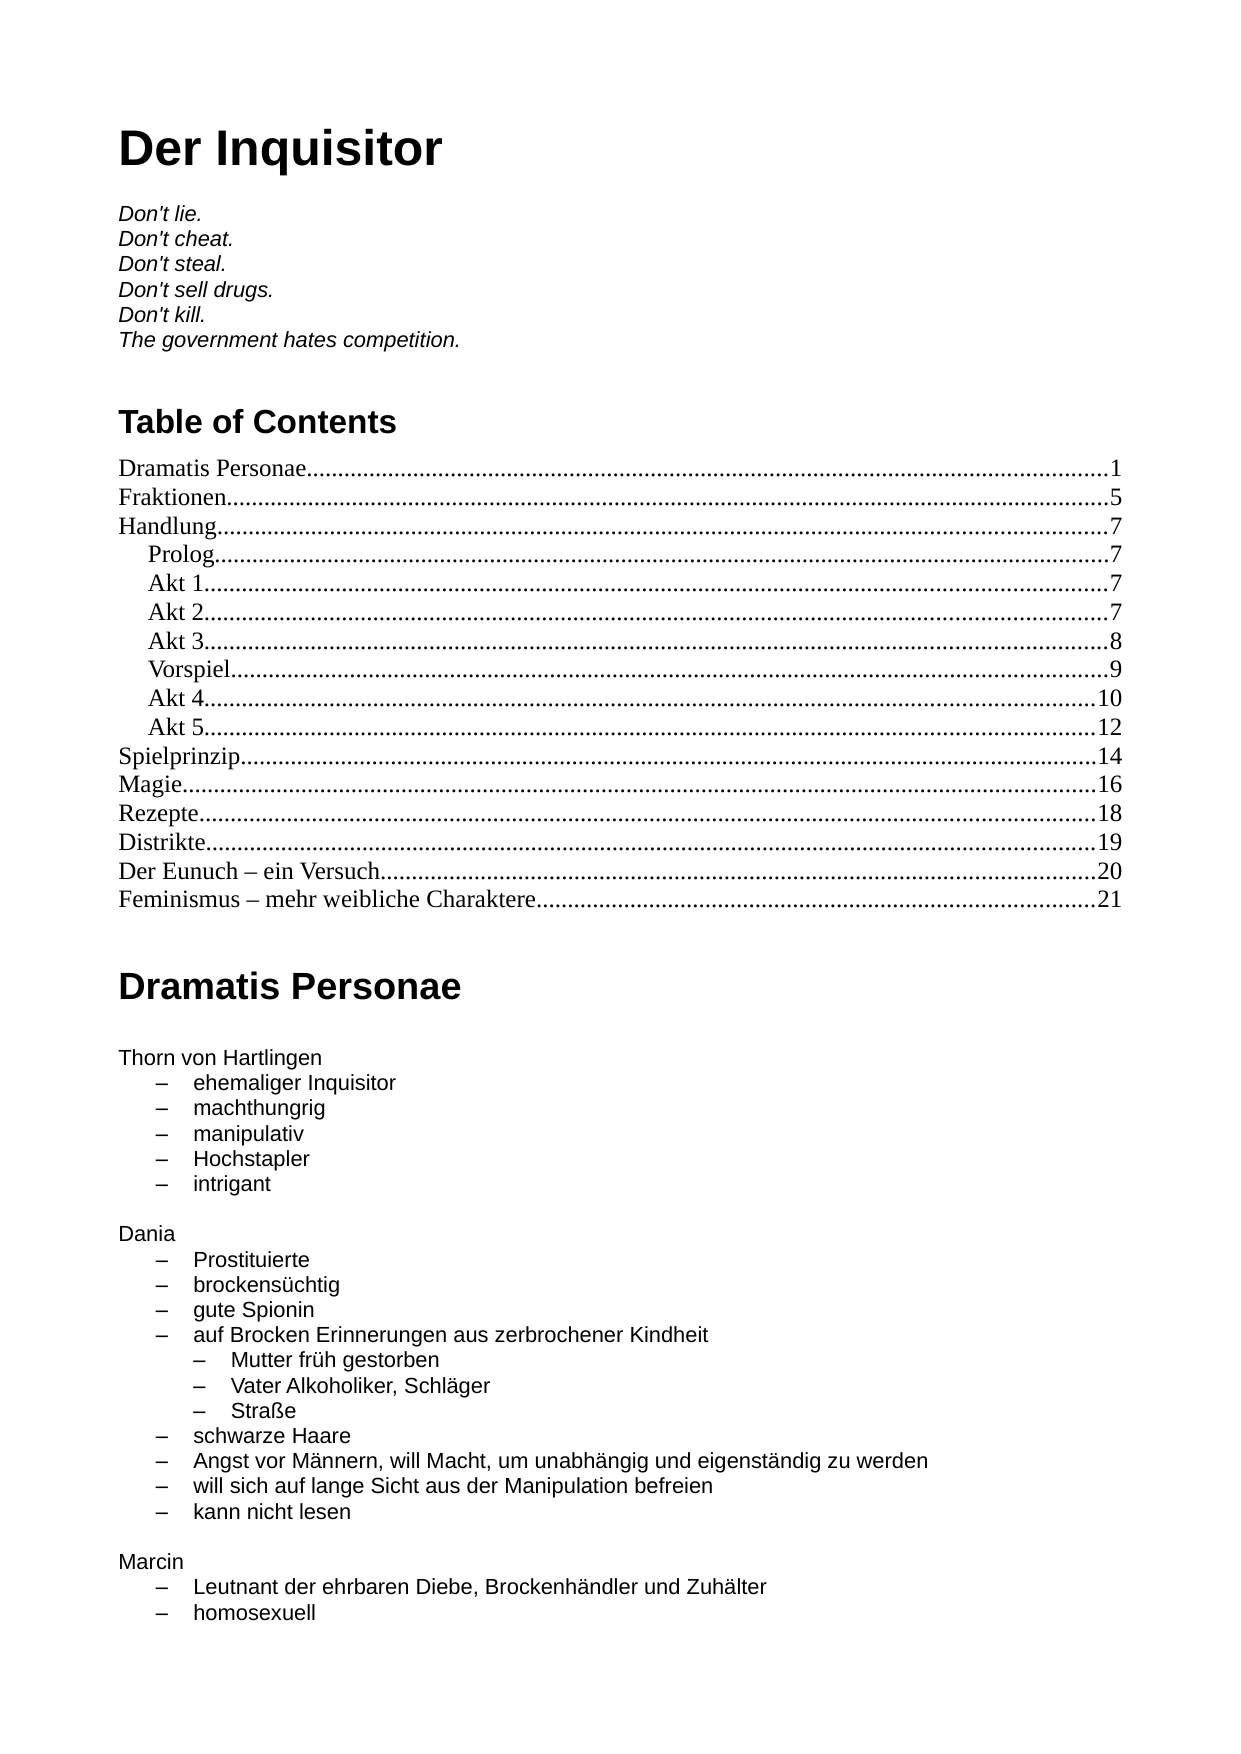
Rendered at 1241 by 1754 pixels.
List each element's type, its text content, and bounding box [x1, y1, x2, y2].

list gute Spionin [156, 1297, 1122, 1322]
text Der Inquisitor [118, 118, 1122, 176]
text Don't kill. [118, 302, 1122, 327]
list Leutnant der ehrbaren Diebe, Brockenhändler und Zuhälter [156, 1574, 1122, 1599]
subtitle Dramatis Personae [118, 963, 1122, 1007]
list Straße [193, 1398, 1122, 1423]
text Feminismus – mehr weibliche Charaktere 21 [118, 884, 1122, 913]
text Der Eunuch – ein Versuch 20 [118, 856, 1122, 884]
list machthungrig [156, 1095, 1122, 1120]
list homosexuell [156, 1599, 1122, 1624]
text Akt 3 8 [148, 626, 1122, 654]
list Hochstapler [156, 1146, 1122, 1171]
text Magie 16 [118, 769, 1122, 798]
text Marcin [118, 1549, 1122, 1574]
text Akt 2 7 [148, 597, 1122, 626]
list brockensüchtig [156, 1272, 1122, 1297]
list Angst vor Männern, will Macht, um unabhängig und eigenständig zu werden [156, 1448, 1122, 1473]
text Dania [118, 1221, 1122, 1246]
text Akt 4 10 [148, 683, 1122, 712]
text Vorspiel 9 [148, 654, 1122, 683]
text Don't sell drugs. [118, 276, 1122, 302]
list intrigant [156, 1171, 1122, 1196]
text The government hates competition. [118, 327, 1122, 352]
list Prostituierte [156, 1246, 1122, 1272]
text Spielprinzip 14 [118, 741, 1122, 769]
list ehemaliger Inquisitor [156, 1070, 1122, 1095]
list auf Brocken Erinnerungen aus zerbrochener Kindheit [156, 1322, 1122, 1347]
list Mutter früh gestorben [193, 1347, 1122, 1372]
text Prolog 7 [148, 539, 1122, 568]
text Don't steal. [118, 251, 1122, 276]
text Don't cheat. [118, 226, 1122, 251]
subtitle Table of Contents [118, 402, 1122, 441]
text Handlung 7 [118, 511, 1122, 539]
text Fraktionen 5 [118, 482, 1122, 511]
list Vater Alkoholiker, Schläger [193, 1372, 1122, 1398]
text Distrikte 19 [118, 827, 1122, 856]
text Akt 5 12 [148, 712, 1122, 741]
text Akt 1 7 [148, 568, 1122, 597]
list will sich auf lange Sicht aus der Manipulation befreien [156, 1473, 1122, 1498]
list manipulativ [156, 1120, 1122, 1146]
text Thorn von Hartlingen [118, 1045, 1122, 1070]
text Dramatis Personae 1 [118, 453, 1122, 482]
text Rezepte 18 [118, 798, 1122, 827]
text Don't lie. [118, 201, 1122, 226]
list schwarze Haare [156, 1423, 1122, 1448]
list kann nicht lesen [156, 1498, 1122, 1524]
